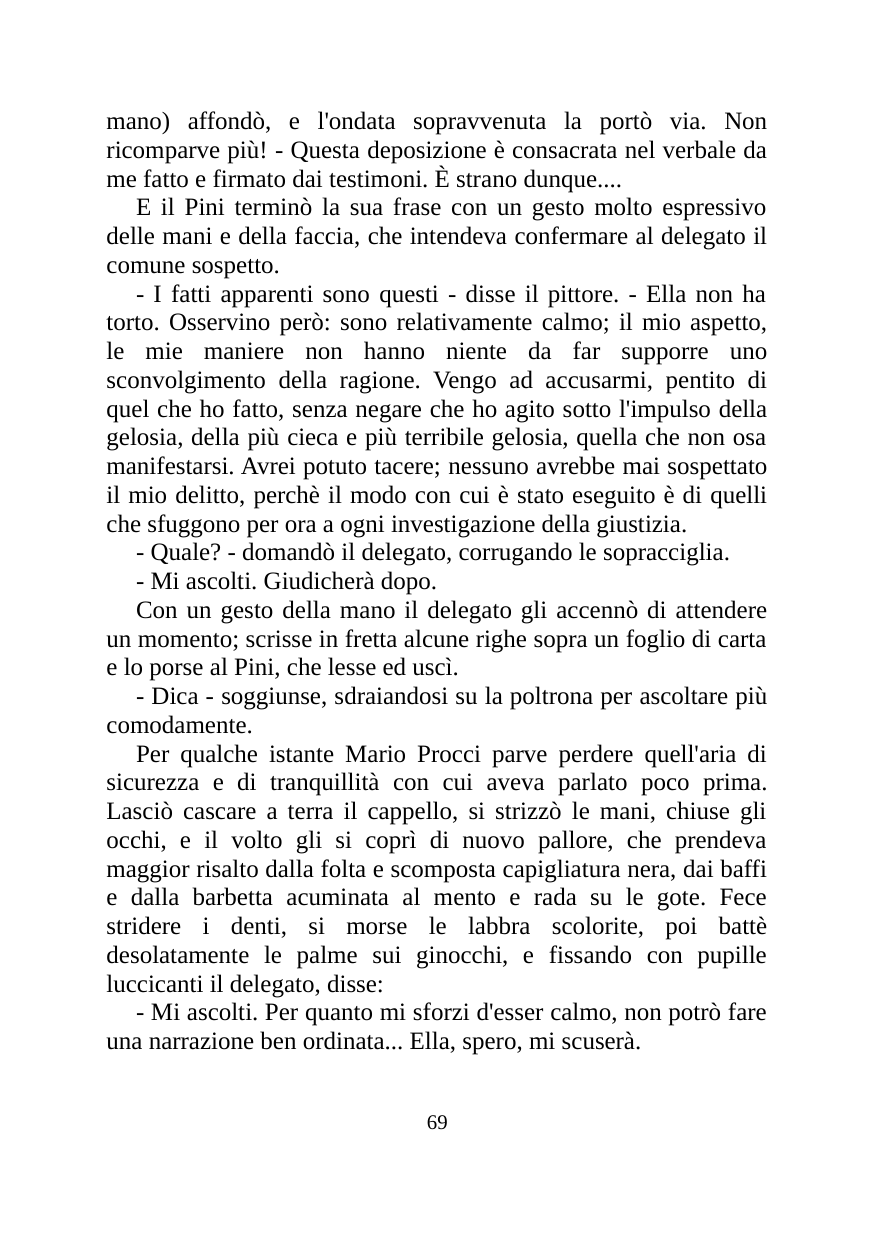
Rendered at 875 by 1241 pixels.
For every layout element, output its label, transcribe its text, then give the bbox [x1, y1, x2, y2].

text - Quale? - domandò il delegato, corrugando le sopracciglia. [106, 537, 768, 566]
text - Mi ascolti. Giudicherà dopo. [106, 566, 768, 595]
text E il Pini terminò la sua frase con un gesto molto espressivo delle mani e della faccia, che intendeva confermare al delegato il comune sospetto. [106, 192, 768, 279]
text - Mi ascolti. Per quanto mi sforzi d'esser calmo, non potrò fare una narrazione ben ordinata... Ella, spero, mi scuserà. [106, 997, 768, 1055]
text Con un gesto della mano il delegato gli accennò di attendere un momento; scrisse in fretta alcune righe sopra un foglio di carta e lo porse al Pini, che lesse ed uscì. [106, 595, 768, 681]
text - I fatti apparenti sono questi - disse il pittore. - Ella non ha torto. Osservino però: sono relativamente calmo; il mio aspetto, le mie maniere non hanno niente da far supporre uno sconvolgimento della ragione. Vengo ad accusarmi, pentito di quel che ho fatto, senza negare che ho agito sotto l'impulso della gelosia, della più cieca e più terribile gelosia, quella che non osa manifestarsi. Avrei potuto tacere; nessuno avrebbe mai sospettato il mio delitto, perchè il modo con cui è stato eseguito è di quelli che sfuggono per ora a ogni investigazione della giustizia. [106, 279, 768, 537]
text - Dica - soggiunse, sdraiandosi su la poltrona per ascoltare più comodamente. [106, 681, 768, 739]
text Per qualche istante Mario Procci parve perdere quell'aria di sicurezza e di tranquillità con cui aveva parlato poco prima. Lasciò cascare a terra il cappello, si strizzò le mani, chiuse gli occhi, e il volto gli si coprì di nuovo pallore, che prendeva maggior risalto dalla folta e scomposta capigliatura nera, dai baffi e dalla barbetta acuminata al mento e rada su le gote. Fece stridere i denti, si morse le labbra scolorite, poi battè desolatamente le palme sui ginocchi, e fissando con pupille luccicanti il delegato, disse: [106, 739, 768, 997]
text mano) affondò, e l'ondata sopravvenuta la portò via. Non ricomparve più! - Questa deposizione è consacrata nel verbale da me fatto e firmato dai testimoni. È strano dunque.... [106, 106, 768, 192]
